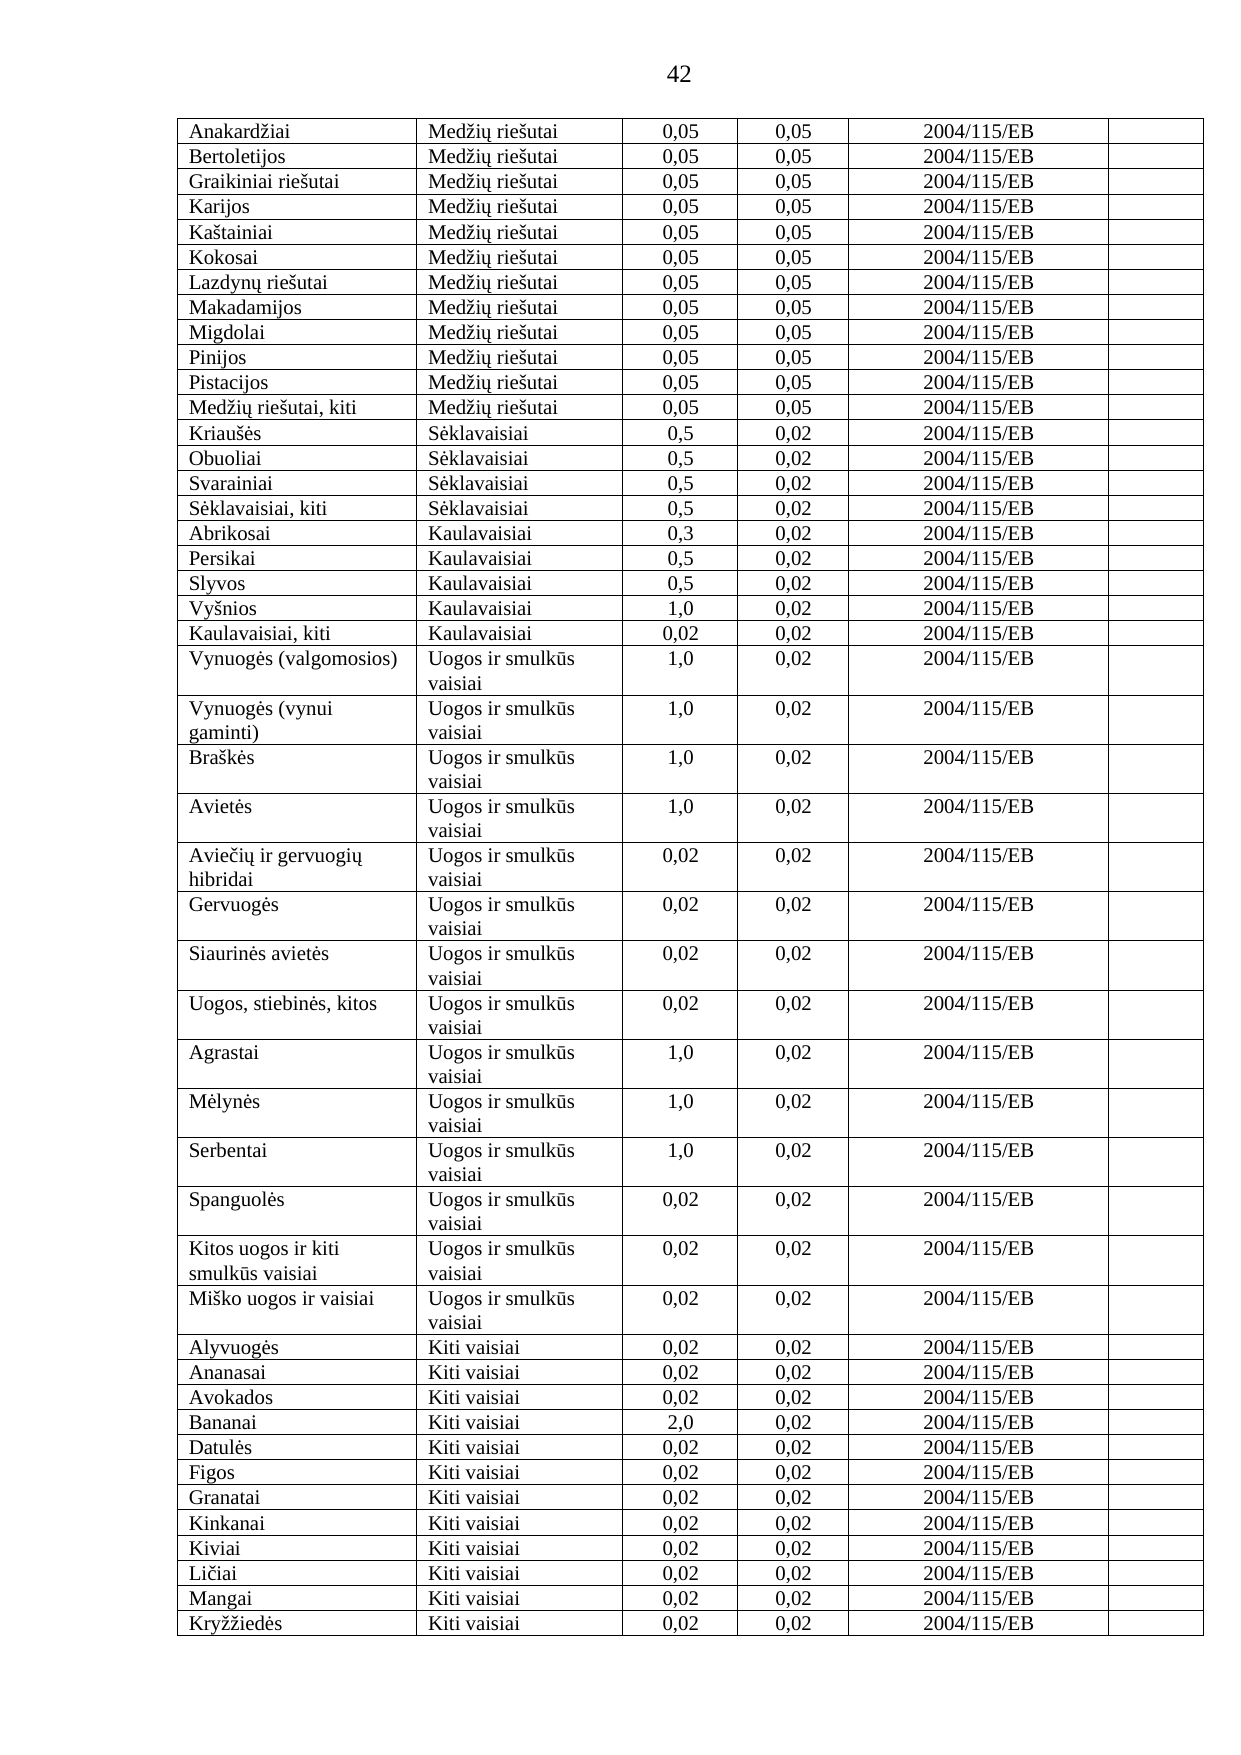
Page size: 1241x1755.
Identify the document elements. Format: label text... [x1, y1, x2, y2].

table_cell [1109, 1138, 1203, 1186]
table_cell 2004/115/EB [849, 1536, 1108, 1559]
table_cell Aviečių ir gervuogių hibridai [178, 843, 416, 891]
table_cell 0,02 [738, 745, 848, 793]
table_cell Uogos, stiebinės, kitos [178, 991, 416, 1039]
table_cell Siaurinės avietės [178, 941, 416, 989]
table_cell Kiti vaisiai [417, 1410, 622, 1434]
table_cell 2004/115/EB [849, 119, 1108, 143]
table_cell [1109, 843, 1203, 891]
table_cell [1109, 1335, 1203, 1359]
table_cell 0,02 [738, 1040, 848, 1088]
table_cell [1109, 1040, 1203, 1088]
table_cell 0,02 [738, 696, 848, 744]
table_cell 0,05 [623, 295, 737, 319]
table_cell 0,5 [623, 571, 737, 595]
table_cell 0,05 [623, 345, 737, 369]
table_cell Medžių riešutai [417, 395, 622, 419]
table_cell Karijos [178, 195, 416, 218]
table_cell 0,5 [623, 471, 737, 495]
table_cell 0,02 [738, 1435, 848, 1459]
table_cell Pistacijos [178, 370, 416, 394]
table_cell 2004/115/EB [849, 1485, 1108, 1509]
table_cell 2004/115/EB [849, 471, 1108, 495]
table_cell 0,02 [738, 1187, 848, 1235]
table_cell Kiti vaisiai [417, 1385, 622, 1409]
table_cell 1,0 [623, 1138, 737, 1186]
table_cell Granatai [178, 1485, 416, 1509]
table_cell Kiti vaisiai [417, 1536, 622, 1559]
table_cell 2004/115/EB [849, 1335, 1108, 1359]
table_cell 0,05 [738, 169, 848, 193]
table_cell Slyvos [178, 571, 416, 595]
table_cell 2004/115/EB [849, 345, 1108, 369]
table_cell 0,05 [623, 395, 737, 419]
table_cell 1,0 [623, 646, 737, 694]
table_cell 0,02 [738, 1360, 848, 1384]
table_cell Kiti vaisiai [417, 1335, 622, 1359]
table_cell 0,5 [623, 446, 737, 469]
table_cell [1109, 270, 1203, 294]
table_cell Ananasai [178, 1360, 416, 1384]
table_cell Vyšnios [178, 596, 416, 620]
table_cell 0,05 [738, 220, 848, 244]
table_cell [1109, 1360, 1203, 1384]
table_cell Graikiniai riešutai [178, 169, 416, 193]
table_cell 0,02 [738, 1335, 848, 1359]
table_cell Kitos uogos ir kiti smulkūs vaisiai [178, 1236, 416, 1284]
table_cell 0,02 [623, 1187, 737, 1235]
table_cell 0,02 [623, 1236, 737, 1284]
table_cell 0,02 [738, 521, 848, 545]
table_cell Ličiai [178, 1561, 416, 1585]
table_cell 0,02 [623, 1460, 737, 1484]
table_cell Medžių riešutai [417, 270, 622, 294]
table_cell 0,02 [623, 1536, 737, 1559]
table_cell Agrastai [178, 1040, 416, 1088]
table_cell 2004/115/EB [849, 1187, 1108, 1235]
table_cell 0,05 [623, 119, 737, 143]
table_cell 2004/115/EB [849, 144, 1108, 168]
table_cell Anakardžiai [178, 119, 416, 143]
table_cell 0,02 [738, 1460, 848, 1484]
table_cell Persikai [178, 546, 416, 570]
table_cell 0,02 [623, 1510, 737, 1534]
table_cell Kiti vaisiai [417, 1611, 622, 1635]
table_cell [1109, 195, 1203, 218]
table_cell [1109, 621, 1203, 645]
table_cell 0,05 [623, 245, 737, 269]
table_cell Sėklavaisiai [417, 446, 622, 469]
table_cell Kaulavaisiai [417, 596, 622, 620]
table_cell 2004/115/EB [849, 646, 1108, 694]
table_cell Avokados [178, 1385, 416, 1409]
table_cell 2004/115/EB [849, 270, 1108, 294]
table_cell Uogos ir smulkūs vaisiai [417, 696, 622, 744]
table_cell Avietės [178, 794, 416, 842]
table_cell 0,02 [738, 546, 848, 570]
table_cell 0,02 [623, 1611, 737, 1635]
table_cell [1109, 521, 1203, 545]
table_cell 2004/115/EB [849, 1286, 1108, 1334]
table_cell 2004/115/EB [849, 941, 1108, 989]
table_cell 2004/115/EB [849, 1586, 1108, 1610]
table_cell [1109, 1561, 1203, 1585]
table_cell 0,02 [623, 621, 737, 645]
table_cell 2004/115/EB [849, 370, 1108, 394]
table_cell Uogos ir smulkūs vaisiai [417, 1040, 622, 1088]
table_cell 0,05 [738, 245, 848, 269]
table_cell 2004/115/EB [849, 1236, 1108, 1284]
table_cell Sėklavaisiai [417, 496, 622, 520]
table_cell 0,05 [738, 295, 848, 319]
table_cell 0,02 [623, 941, 737, 989]
table_cell 0,02 [738, 1089, 848, 1137]
table_cell 0,02 [623, 1286, 737, 1334]
table_cell Sėklavaisiai [417, 420, 622, 444]
table_cell Uogos ir smulkūs vaisiai [417, 1138, 622, 1186]
table_cell 0,02 [623, 1561, 737, 1585]
table_cell 1,0 [623, 1089, 737, 1137]
table_cell 2004/115/EB [849, 220, 1108, 244]
table_cell 0,02 [623, 892, 737, 940]
table_cell Vynuogės (valgomosios) [178, 646, 416, 694]
table_cell Kaulavaisiai [417, 571, 622, 595]
table_cell 0,3 [623, 521, 737, 545]
table_cell 0,05 [623, 370, 737, 394]
table_cell Kaulavaisiai [417, 546, 622, 570]
table_cell [1109, 646, 1203, 694]
table_cell Uogos ir smulkūs vaisiai [417, 941, 622, 989]
table_cell 2004/115/EB [849, 1611, 1108, 1635]
table_cell [1109, 1611, 1203, 1635]
table_cell [1109, 295, 1203, 319]
table_cell 0,05 [623, 270, 737, 294]
table_cell 0,02 [738, 496, 848, 520]
table_cell 1,0 [623, 696, 737, 744]
table_cell Kiti vaisiai [417, 1586, 622, 1610]
table_cell 0,5 [623, 546, 737, 570]
table_cell Medžių riešutai [417, 220, 622, 244]
table_cell Uogos ir smulkūs vaisiai [417, 991, 622, 1039]
table_cell 2004/115/EB [849, 843, 1108, 891]
table_cell Uogos ir smulkūs vaisiai [417, 1089, 622, 1137]
table_cell Medžių riešutai [417, 245, 622, 269]
table_cell Uogos ir smulkūs vaisiai [417, 1236, 622, 1284]
table_cell 0,02 [738, 1236, 848, 1284]
table_cell 0,05 [738, 270, 848, 294]
table_cell Uogos ir smulkūs vaisiai [417, 1286, 622, 1334]
table_cell [1109, 1236, 1203, 1284]
table_cell [1109, 245, 1203, 269]
table_cell Medžių riešutai, kiti [178, 395, 416, 419]
table_cell Kiti vaisiai [417, 1360, 622, 1384]
table_cell 0,02 [738, 843, 848, 891]
table_cell Braškės [178, 745, 416, 793]
table_cell Medžių riešutai [417, 295, 622, 319]
table_cell [1109, 794, 1203, 842]
table_cell Serbentai [178, 1138, 416, 1186]
table_cell 0,02 [738, 1561, 848, 1585]
table_cell Lazdynų riešutai [178, 270, 416, 294]
table_cell Medžių riešutai [417, 169, 622, 193]
table_cell [1109, 1510, 1203, 1534]
table_cell 0,05 [738, 195, 848, 218]
table_cell 0,02 [738, 646, 848, 694]
table_cell 0,02 [738, 794, 848, 842]
table_cell [1109, 1536, 1203, 1559]
table_cell 0,02 [738, 571, 848, 595]
table_cell 2004/115/EB [849, 571, 1108, 595]
table_cell [1109, 1435, 1203, 1459]
table_cell 0,02 [738, 1286, 848, 1334]
table_cell [1109, 144, 1203, 168]
table_cell [1109, 892, 1203, 940]
table_cell 0,02 [738, 941, 848, 989]
table_cell [1109, 1089, 1203, 1137]
table_cell 0,02 [623, 1586, 737, 1610]
table_cell 0,05 [623, 195, 737, 218]
table_cell Kriaušės [178, 420, 416, 444]
table_cell 2004/115/EB [849, 420, 1108, 444]
table_cell 2004/115/EB [849, 295, 1108, 319]
table_cell Medžių riešutai [417, 370, 622, 394]
table_cell 0,05 [738, 119, 848, 143]
table_cell Bertoletijos [178, 144, 416, 168]
table_cell [1109, 320, 1203, 344]
table_cell [1109, 1187, 1203, 1235]
table_cell Uogos ir smulkūs vaisiai [417, 745, 622, 793]
table_cell 0,02 [623, 1485, 737, 1509]
table_cell Kiviai [178, 1536, 416, 1559]
table_cell 2004/115/EB [849, 1510, 1108, 1534]
table_cell 0,02 [738, 420, 848, 444]
table_cell Svarainiai [178, 471, 416, 495]
table_cell Abrikosai [178, 521, 416, 545]
table_cell 0,02 [738, 446, 848, 469]
table_cell [1109, 471, 1203, 495]
table_cell 1,0 [623, 794, 737, 842]
table_cell Uogos ir smulkūs vaisiai [417, 892, 622, 940]
table_cell 2,0 [623, 1410, 737, 1434]
table_cell [1109, 496, 1203, 520]
table_cell Kiti vaisiai [417, 1510, 622, 1534]
table_cell Kaštainiai [178, 220, 416, 244]
table_cell 0,02 [738, 1586, 848, 1610]
table_cell [1109, 345, 1203, 369]
table_cell 0,02 [738, 892, 848, 940]
table_cell Medžių riešutai [417, 195, 622, 218]
table_cell [1109, 1385, 1203, 1409]
table_cell 2004/115/EB [849, 1040, 1108, 1088]
table_cell [1109, 446, 1203, 469]
table_cell Sėklavaisiai, kiti [178, 496, 416, 520]
table_cell [1109, 119, 1203, 143]
table_cell Gervuogės [178, 892, 416, 940]
table_cell [1109, 546, 1203, 570]
table_cell [1109, 941, 1203, 989]
table_cell 2004/115/EB [849, 1138, 1108, 1186]
table_cell Kiti vaisiai [417, 1561, 622, 1585]
table_cell Mangai [178, 1586, 416, 1610]
table_cell Kaulavaisiai [417, 621, 622, 645]
table_cell 2004/115/EB [849, 195, 1108, 218]
table_cell 2004/115/EB [849, 245, 1108, 269]
table_cell [1109, 1410, 1203, 1434]
table_cell 2004/115/EB [849, 1089, 1108, 1137]
table_cell 0,02 [738, 471, 848, 495]
table_cell Figos [178, 1460, 416, 1484]
table_cell Sėklavaisiai [417, 471, 622, 495]
table_cell Kryžžiedės [178, 1611, 416, 1635]
table_cell Alyvuogės [178, 1335, 416, 1359]
table_cell 0,05 [738, 320, 848, 344]
table_cell Datulės [178, 1435, 416, 1459]
table_cell 1,0 [623, 745, 737, 793]
table_cell [1109, 395, 1203, 419]
table_cell 2004/115/EB [849, 496, 1108, 520]
table_cell Uogos ir smulkūs vaisiai [417, 843, 622, 891]
table_cell Kiti vaisiai [417, 1460, 622, 1484]
table_cell Uogos ir smulkūs vaisiai [417, 794, 622, 842]
table_cell Uogos ir smulkūs vaisiai [417, 1187, 622, 1235]
table_cell 0,02 [738, 1138, 848, 1186]
table_cell Medžių riešutai [417, 144, 622, 168]
table_cell 0,02 [738, 991, 848, 1039]
table_cell [1109, 1460, 1203, 1484]
table_cell 0,5 [623, 496, 737, 520]
table_cell 0,02 [738, 1510, 848, 1534]
table_cell [1109, 169, 1203, 193]
table_cell Medžių riešutai [417, 345, 622, 369]
table_cell [1109, 571, 1203, 595]
table_cell 2004/115/EB [849, 794, 1108, 842]
table_cell 0,05 [623, 320, 737, 344]
table_cell Migdolai [178, 320, 416, 344]
table_cell 2004/115/EB [849, 1435, 1108, 1459]
table_cell 0,02 [738, 1611, 848, 1635]
table_cell [1109, 1586, 1203, 1610]
table_cell 2004/115/EB [849, 169, 1108, 193]
table_cell 0,02 [623, 843, 737, 891]
table_cell [1109, 370, 1203, 394]
table_cell [1109, 696, 1203, 744]
table_cell 2004/115/EB [849, 546, 1108, 570]
table_cell Medžių riešutai [417, 119, 622, 143]
table_cell [1109, 1286, 1203, 1334]
table_cell [1109, 991, 1203, 1039]
table_cell 2004/115/EB [849, 1410, 1108, 1434]
table_cell 0,05 [738, 395, 848, 419]
table_cell Obuoliai [178, 446, 416, 469]
table_cell 0,02 [623, 1360, 737, 1384]
table_cell 0,02 [738, 621, 848, 645]
table_cell 0,5 [623, 420, 737, 444]
table_cell 0,05 [623, 220, 737, 244]
table_cell 0,05 [738, 370, 848, 394]
table_cell Makadamijos [178, 295, 416, 319]
table_cell 0,02 [623, 1335, 737, 1359]
table_cell 0,05 [623, 169, 737, 193]
table_cell Miško uogos ir vaisiai [178, 1286, 416, 1334]
table_cell 2004/115/EB [849, 1561, 1108, 1585]
table_cell 1,0 [623, 1040, 737, 1088]
table_cell 0,02 [623, 991, 737, 1039]
table_cell 0,05 [738, 144, 848, 168]
table_cell Uogos ir smulkūs vaisiai [417, 646, 622, 694]
table_cell 0,02 [738, 1485, 848, 1509]
table_cell 2004/115/EB [849, 621, 1108, 645]
table_cell 0,02 [623, 1435, 737, 1459]
table_cell 2004/115/EB [849, 1385, 1108, 1409]
table_cell Bananai [178, 1410, 416, 1434]
table_cell [1109, 596, 1203, 620]
table_cell 0,02 [738, 596, 848, 620]
table_cell Kinkanai [178, 1510, 416, 1534]
table_cell 2004/115/EB [849, 395, 1108, 419]
table_cell 0,02 [738, 1410, 848, 1434]
table_cell [1109, 220, 1203, 244]
table_cell Kaulavaisiai [417, 521, 622, 545]
table_cell 2004/115/EB [849, 991, 1108, 1039]
table_cell 2004/115/EB [849, 521, 1108, 545]
table_cell Spanguolės [178, 1187, 416, 1235]
table_cell 2004/115/EB [849, 892, 1108, 940]
table_cell Kokosai [178, 245, 416, 269]
table_cell 0,05 [738, 345, 848, 369]
table_cell Kiti vaisiai [417, 1435, 622, 1459]
table_cell 2004/115/EB [849, 320, 1108, 344]
table_cell 0,05 [623, 144, 737, 168]
table_cell Vynuogės (vynui gaminti) [178, 696, 416, 744]
table_cell 0,02 [738, 1536, 848, 1559]
table_cell 2004/115/EB [849, 596, 1108, 620]
table_cell 2004/115/EB [849, 1460, 1108, 1484]
table_cell [1109, 420, 1203, 444]
table_cell 2004/115/EB [849, 745, 1108, 793]
table_cell Kiti vaisiai [417, 1485, 622, 1509]
table_cell Mėlynės [178, 1089, 416, 1137]
table_cell 2004/115/EB [849, 696, 1108, 744]
table_cell [1109, 1485, 1203, 1509]
table_cell Kaulavaisiai, kiti [178, 621, 416, 645]
table_cell 0,02 [623, 1385, 737, 1409]
table_cell 1,0 [623, 596, 737, 620]
table_cell 2004/115/EB [849, 1360, 1108, 1384]
table_cell 2004/115/EB [849, 446, 1108, 469]
table_cell [1109, 745, 1203, 793]
table_cell Pinijos [178, 345, 416, 369]
table_cell 0,02 [738, 1385, 848, 1409]
table_cell Medžių riešutai [417, 320, 622, 344]
